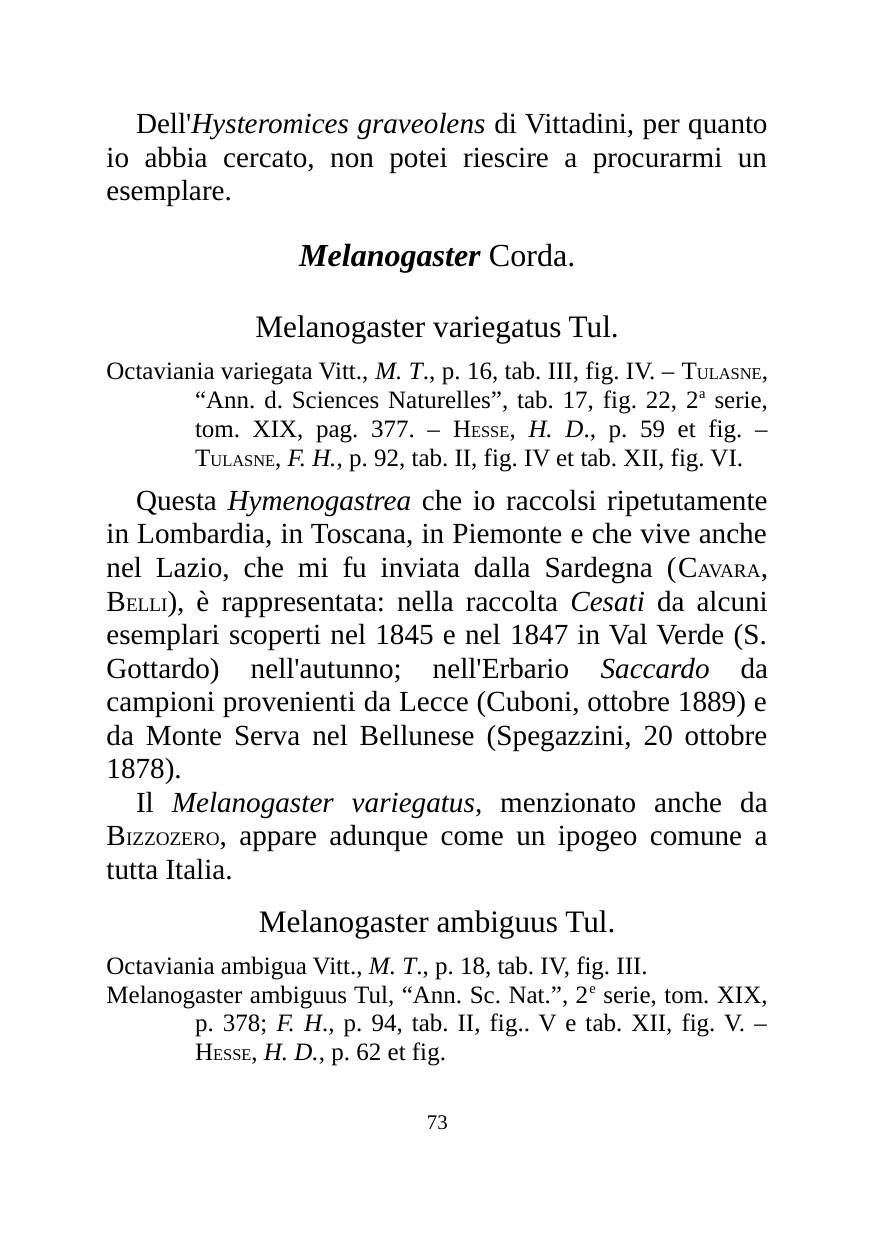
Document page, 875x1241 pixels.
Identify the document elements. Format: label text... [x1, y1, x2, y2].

text Il Melanogaster variegatus, menzionato anche da Bizzozero, appare adunque come un ipogeo comune a tutta Italia. [106, 785, 768, 886]
text Octaviania ambigua Vitt., M. T., p. 18, tab. IV, fig. III. [106, 951, 768, 980]
text Questa Hymenogastrea che io raccolsi ripetutamente in Lombardia, in Toscana, in Piemonte e che vive anche nel Lazio, che mi fu inviata dalla Sardegna (Cavara, Belli), è rappresentata: nella raccolta Cesati da alcuni esemplari scoperti nel 1845 e nel 1847 in Val Verde (S. Gottardo) nell'autunno; nell'Erbario Saccardo da campioni provenienti da Lecce (Cuboni, ottobre 1889) e da Monte Serva nel Bellunese (Spegazzini, 20 ottobre 1878). [106, 483, 768, 785]
subtitle Melanogaster Corda. [106, 236, 768, 273]
text Melanogaster ambiguus Tul, “Ann. Sc. Nat.”, 2e serie, tom. XIX, p. 378; F. H., p. 94, tab. II, fig.. V e tab. XII, fig. V. – Hesse, H. D., p. 62 et fig. [106, 980, 768, 1066]
text Octaviania variegata Vitt., M. T., p. 16, tab. III, fig. IV. – Tulasne, “Ann. d. Sciences Naturelles”, tab. 17, fig. 22, 2a serie, tom. XIX, pag. 377. – Hesse, H. D., p. 59 et fig. – Tulasne, F. H., p. 92, tab. II, fig. IV et tab. XII, fig. VI. [106, 356, 768, 471]
subtitle Melanogaster variegatus Tul. [106, 309, 768, 344]
subtitle Melanogaster ambiguus Tul. [106, 903, 768, 939]
text Dell'Hysteromices graveolens di Vittadini, per quanto io abbia cercato, non potei riescire a procurarmi un esemplare. [106, 106, 768, 207]
